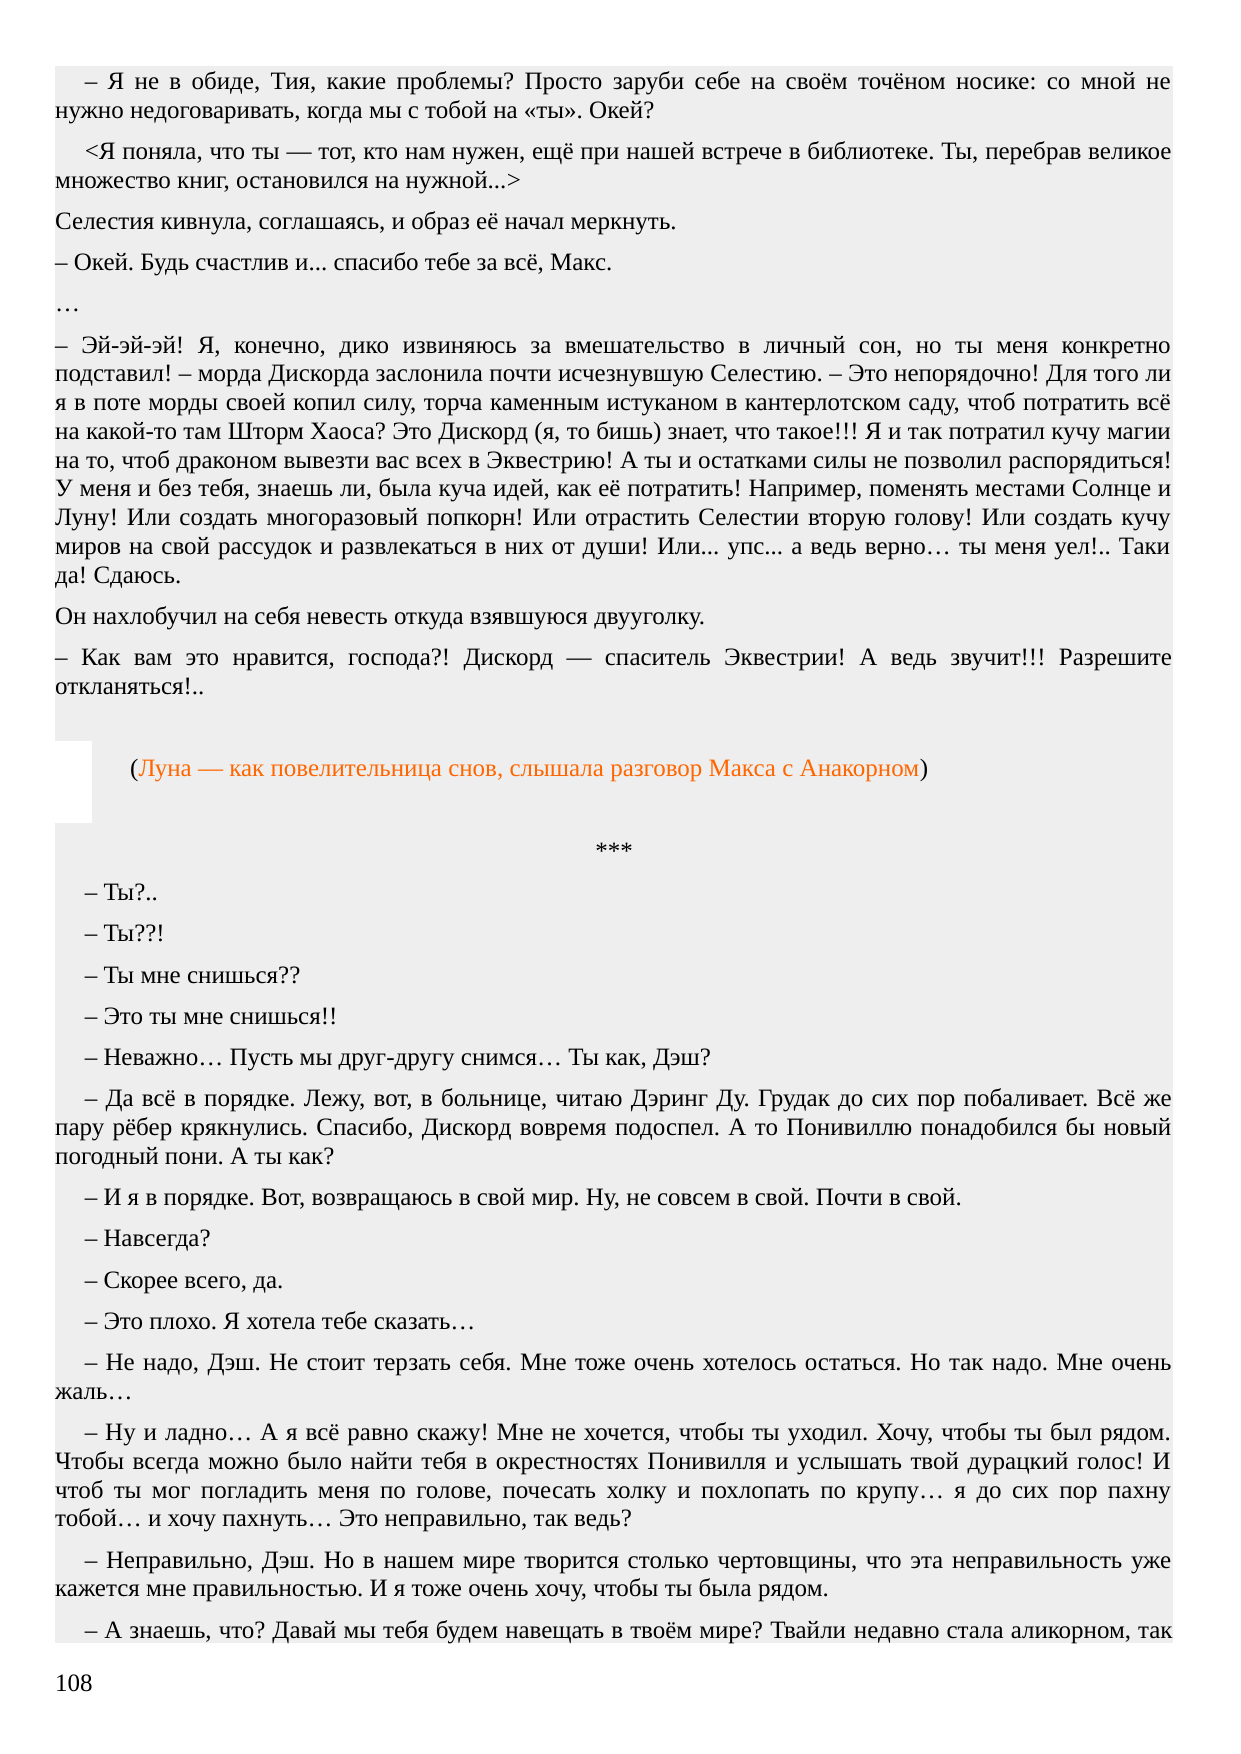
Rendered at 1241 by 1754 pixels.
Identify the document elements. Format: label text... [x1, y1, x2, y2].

text – Ну и ладно… А я всё равно скажу! Мне не хочется, чтобы ты уходил. Хочу, чтобы ты был рядом. Чтобы всегда можно было найти тебя в окрестностях Понивилля и услышать твой дурацкий голос! И чтоб ты мог погладить меня по голове, почесать холку и похлопать по крупу… я до сих пор пахну тобой… и хочу пахнуть… Это неправильно, так ведь? [55, 1417, 1173, 1532]
text – И я в порядке. Вот, возвращаюсь в свой мир. Ну, не совсем в свой. Почти в свой. [55, 1182, 1173, 1211]
text *** [55, 836, 1173, 865]
text – Да всё в порядке. Лежу, вот, в больнице, читаю Дэринг Ду. Грудак до сих пор побаливает. Всё же пару рёбер крякнулись. Спасибо, Дискорд вовремя подоспел. А то Понивиллю понадобился бы новый погодный пони. А ты как? [55, 1083, 1173, 1170]
text – Неважно… Пусть мы друг-другу снимся… Ты как, Дэш? [55, 1042, 1173, 1071]
text Селестия кивнула, соглашаясь, и образ её начал меркнуть. [55, 206, 1173, 235]
text – Это ты мне снишься!! [55, 1001, 1173, 1030]
text … [55, 288, 1173, 317]
text – Ты??! [55, 918, 1173, 947]
text – Ты мне снишься?? [55, 960, 1173, 988]
text – Эй-эй-эй! Я, конечно, дико извиняюсь за вмешательство в личный сон, но ты меня конкретно подставил! – морда Дискорда заслонила почти исчезнувшую Селестию. – Это непорядочно! Для того ли я в поте морды своей копил силу, торча каменным истуканом в кантерлотском саду, чтоб потратить всё на какой-то там Шторм Хаоса? Это Дискорд (я, то бишь) знает, что такое!!! Я и так потратил кучу магии на то, чтоб драконом вывезти вас всех в Эквестрию! А ты и остатками силы не позволил распорядиться! У меня и без тебя, знаешь ли, была куча идей, как её потратить! Например, поменять местами Солнце и Луну! Или создать многоразовый попкорн! Или отрастить Селестии вторую голову! Или создать кучу миров на свой рассудок и развлекаться в них от души! Или... упс... а ведь верно… ты меня уел!.. Таки да! Сдаюсь. [55, 330, 1173, 588]
text – Навсегда? [55, 1223, 1173, 1252]
text – Это плохо. Я хотела тебе сказать… [55, 1306, 1173, 1335]
list (Луна — как повелительница снов, слышала разговор Макса с Анакорном) [92, 753, 1173, 782]
text – Неправильно, Дэш. Но в нашем мире творится столько чертовщины, что эта неправильность уже кажется мне правильностью. И я тоже очень хочу, чтобы ты была рядом. [55, 1545, 1173, 1602]
text – Ты?.. [55, 877, 1173, 906]
text – Не надо, Дэш. Не стоит терзать себя. Мне тоже очень хотелось остаться. Но так надо. Мне очень жаль… [55, 1347, 1173, 1405]
text – Как вам это нравится, господа?! Дискорд — спаситель Эквестрии! А ведь звучит!!! Разрешите откланяться!.. [55, 642, 1173, 700]
text – Скорее всего, да. [55, 1265, 1173, 1293]
text – А знаешь, что? Давай мы тебя будем навещать в твоём мире? Твайли недавно стала аликорном, так [55, 1615, 1173, 1643]
text – Я не в обиде, Тия, какие проблемы? Просто заруби себе на своём точёном носике: со мной не нужно недоговаривать, когда мы с тобой на «ты». Окей? [55, 66, 1173, 123]
text Он нахлобучил на себя невесть откуда взявшуюся двууголку. [55, 601, 1173, 630]
text <Я поняла, что ты — тот, кто нам нужен, ещё при нашей встрече в библиотеке. Ты, перебрав великое множество книг, остановился на нужной...> [55, 136, 1173, 193]
text – Окей. Будь счастлив и... спасибо тебе за всё, Макс. [55, 247, 1173, 276]
